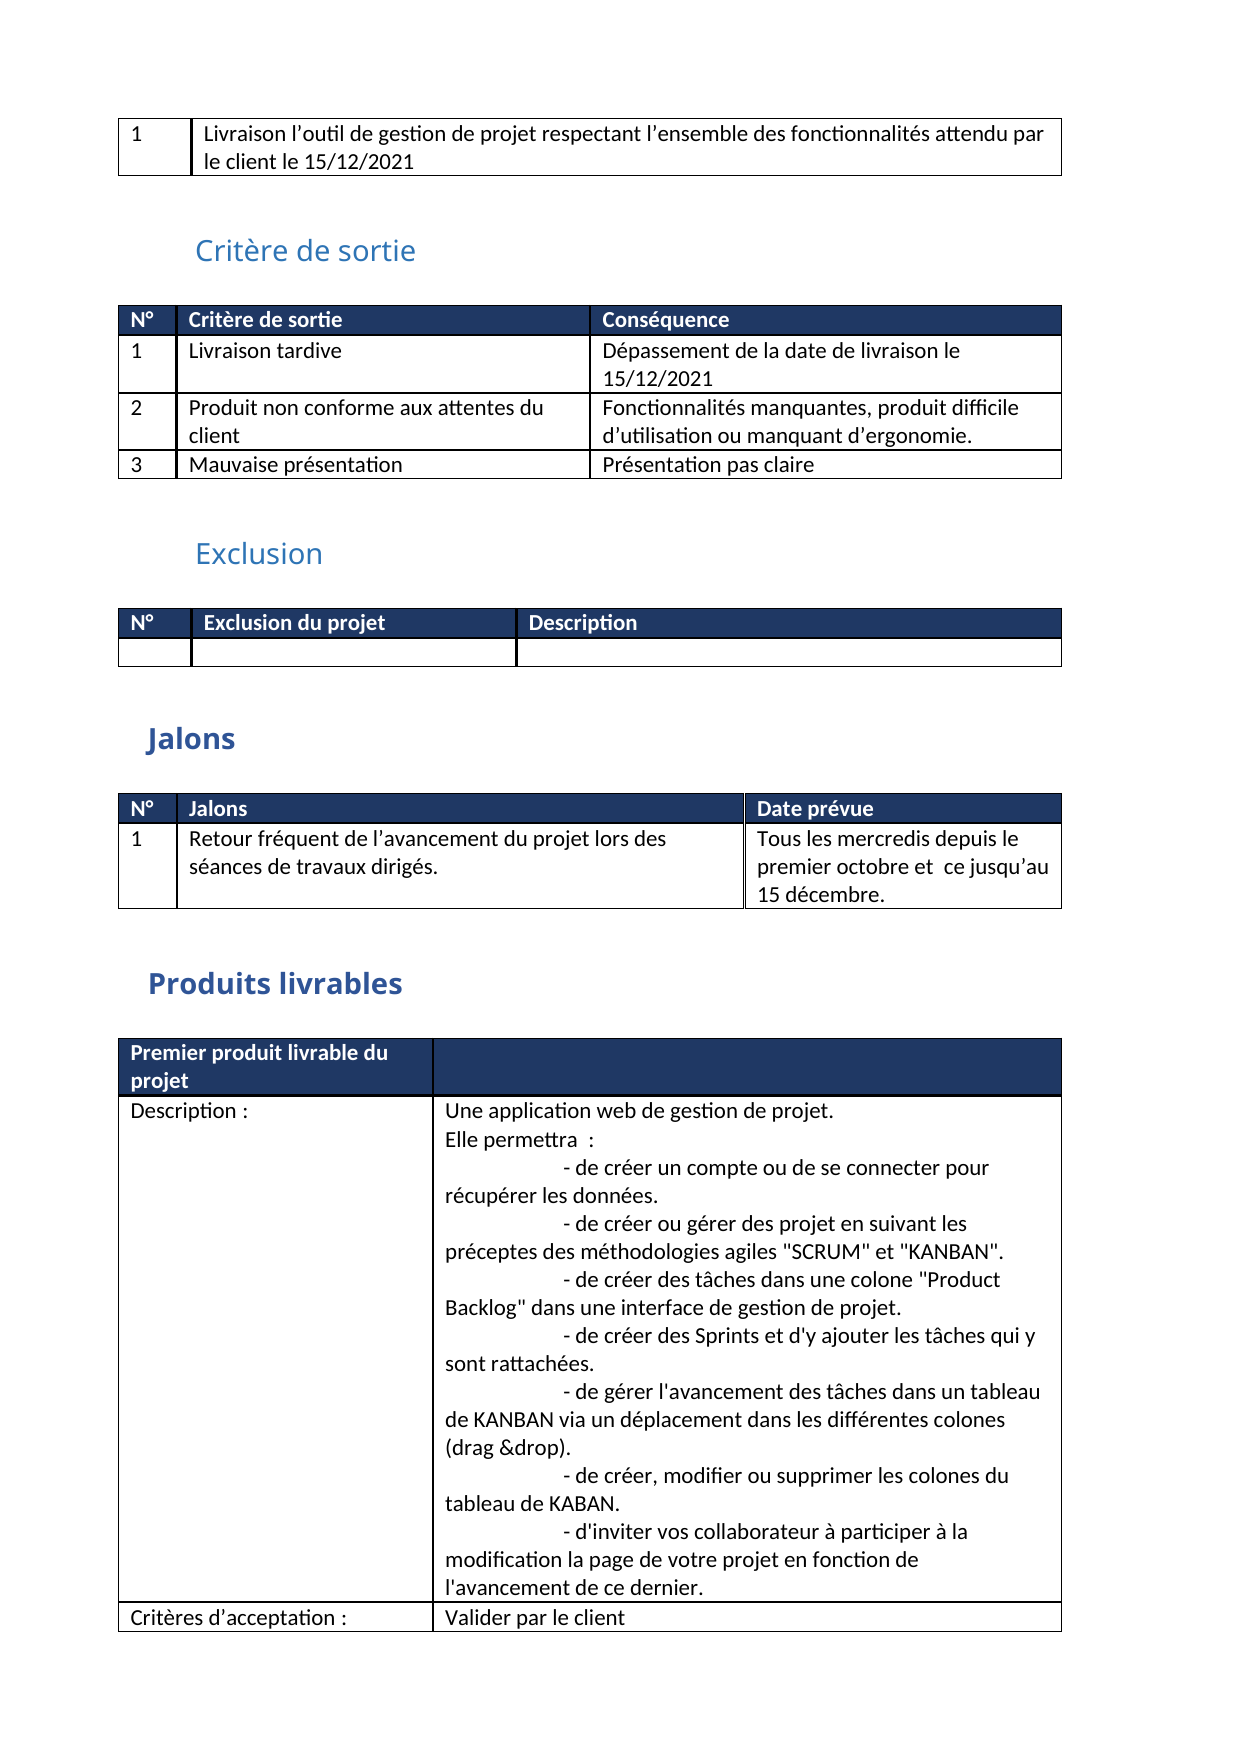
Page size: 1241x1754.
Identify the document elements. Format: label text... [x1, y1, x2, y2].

text Critère de sortie [195, 230, 1122, 270]
table_cell Tous les mercredis depuis le premier octobre et ce jusqu’au 15 décembre. [746, 824, 1061, 908]
table_cell [518, 639, 1061, 666]
table_header Exclusion du projet [193, 609, 515, 637]
table_cell Une application web de gestion de projet. Elle permettra : - de créer un compte ou de se connecter pour récupérer les données. - de créer ou gérer des projet en suivant les préceptes des méthodologies agiles "SCRUM" et "KANBAN". - de créer des tâches dans une colone "Product Backlog" dans une interface de gestion de projet. - de créer des Sprints et d'y ajouter les tâches qui y sont rattachées. - de gérer l'avancement des tâches dans un tableau de KANBAN via un déplacement dans les différentes colones (drag &drop). - de créer, modifier ou supprimer les colones du tableau de KABAN. - d'inviter vos collaborateur à participer à la modification la page de votre projet en fonction de l'avancement de ce dernier. [434, 1097, 1061, 1601]
table_cell Fonctionnalités manquantes, produit difficile d’utilisation ou manquant d’ergonomie. [591, 394, 1061, 449]
table_cell Mauvaise présentation [178, 451, 589, 478]
table_cell 1 [119, 119, 190, 175]
table_cell 1 [119, 336, 175, 392]
table_cell [119, 639, 190, 666]
table_cell Dépassement de la date de livraison le 15/12/2021 [591, 336, 1061, 392]
table_cell 2 [119, 394, 175, 449]
table_header N° [119, 609, 190, 637]
text Exclusion [195, 533, 1122, 573]
table_header Premier produit livrable du projet [119, 1039, 432, 1094]
table_cell Valider par le client [434, 1603, 1061, 1631]
text Jalons [148, 718, 1122, 758]
table_header Jalons [178, 794, 743, 822]
table_cell Produit non conforme aux attentes du client [178, 394, 589, 449]
table_cell Livraison l’outil de gestion de projet respectant l’ensemble des fonctionnalités attendu par le client le 15/12/2021 [193, 119, 1061, 175]
table_cell Présentation pas claire [591, 451, 1061, 478]
table_header Description [518, 609, 1061, 637]
table_cell Description : [119, 1097, 432, 1601]
table_header Conséquence [591, 306, 1061, 334]
table_cell Critères d’acceptation : [119, 1603, 432, 1631]
table_header Critère de sortie [178, 306, 589, 334]
table_cell 3 [119, 451, 175, 478]
table_header [434, 1039, 1061, 1094]
table_header N° [119, 306, 175, 334]
table_cell Livraison tardive [178, 336, 589, 392]
text Produits livrables [148, 963, 1122, 1003]
table_cell Retour fréquent de l’avancement du projet lors des séances de travaux dirigés. [178, 824, 743, 908]
table_cell [193, 639, 515, 666]
table_header N° [119, 794, 176, 822]
table_header Date prévue [746, 794, 1061, 822]
table_cell 1 [119, 824, 176, 908]
